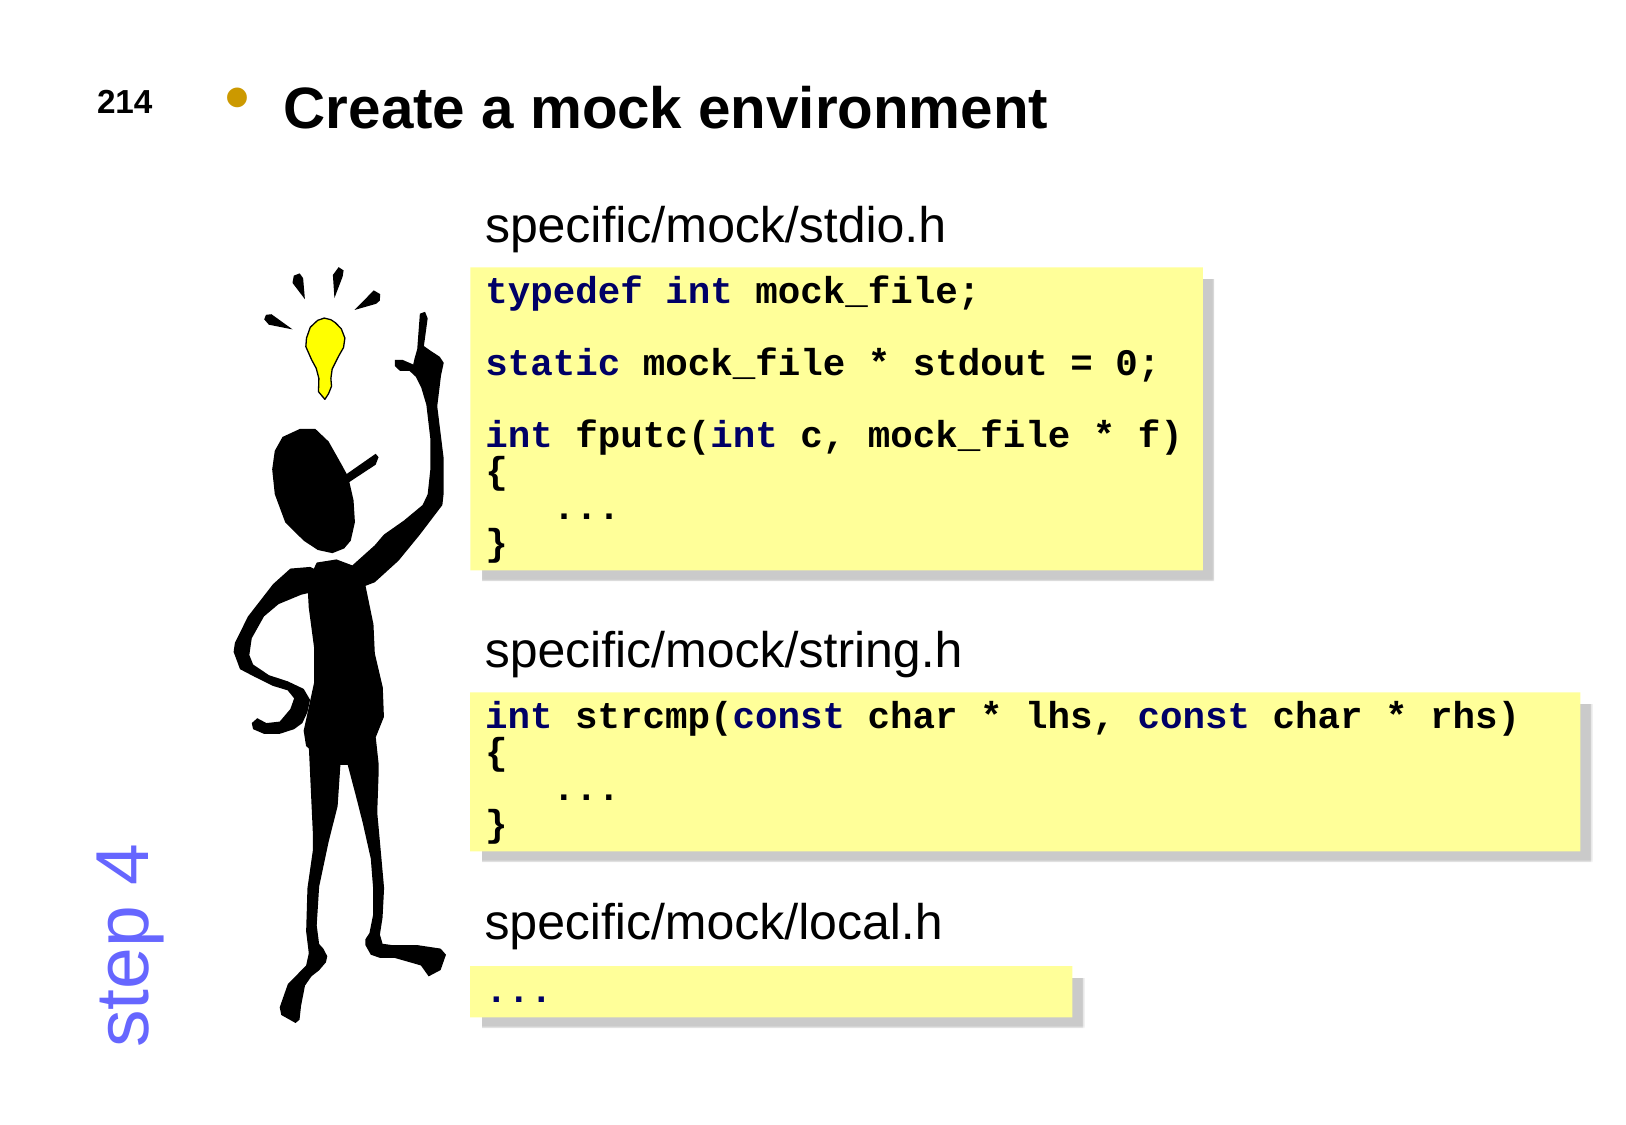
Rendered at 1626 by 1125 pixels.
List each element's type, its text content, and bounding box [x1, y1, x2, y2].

text_box [233, 311, 446, 1024]
text_box typedef int mock_file; static mock_file * stdout = 0; int fputc(int c, mock_file * f) { ... } [470, 267, 1203, 571]
text_box ... [470, 966, 1073, 1018]
text_box [264, 314, 293, 330]
text_box specific/mock/stdio.h [470, 184, 1026, 261]
text_box [332, 267, 344, 299]
text_box [354, 290, 381, 310]
text_box [272, 428, 379, 554]
text_box [305, 318, 345, 400]
text_box specific/mock/string.h [470, 609, 1026, 686]
title step 4 [50, 187, 188, 1063]
text_box int strcmp(const char * lhs, const char * rhs) { ... } [470, 692, 1581, 852]
text_box specific/mock/local.h [469, 881, 1026, 957]
list Create a mock environment [212, 62, 1625, 1063]
text_box [292, 273, 305, 300]
